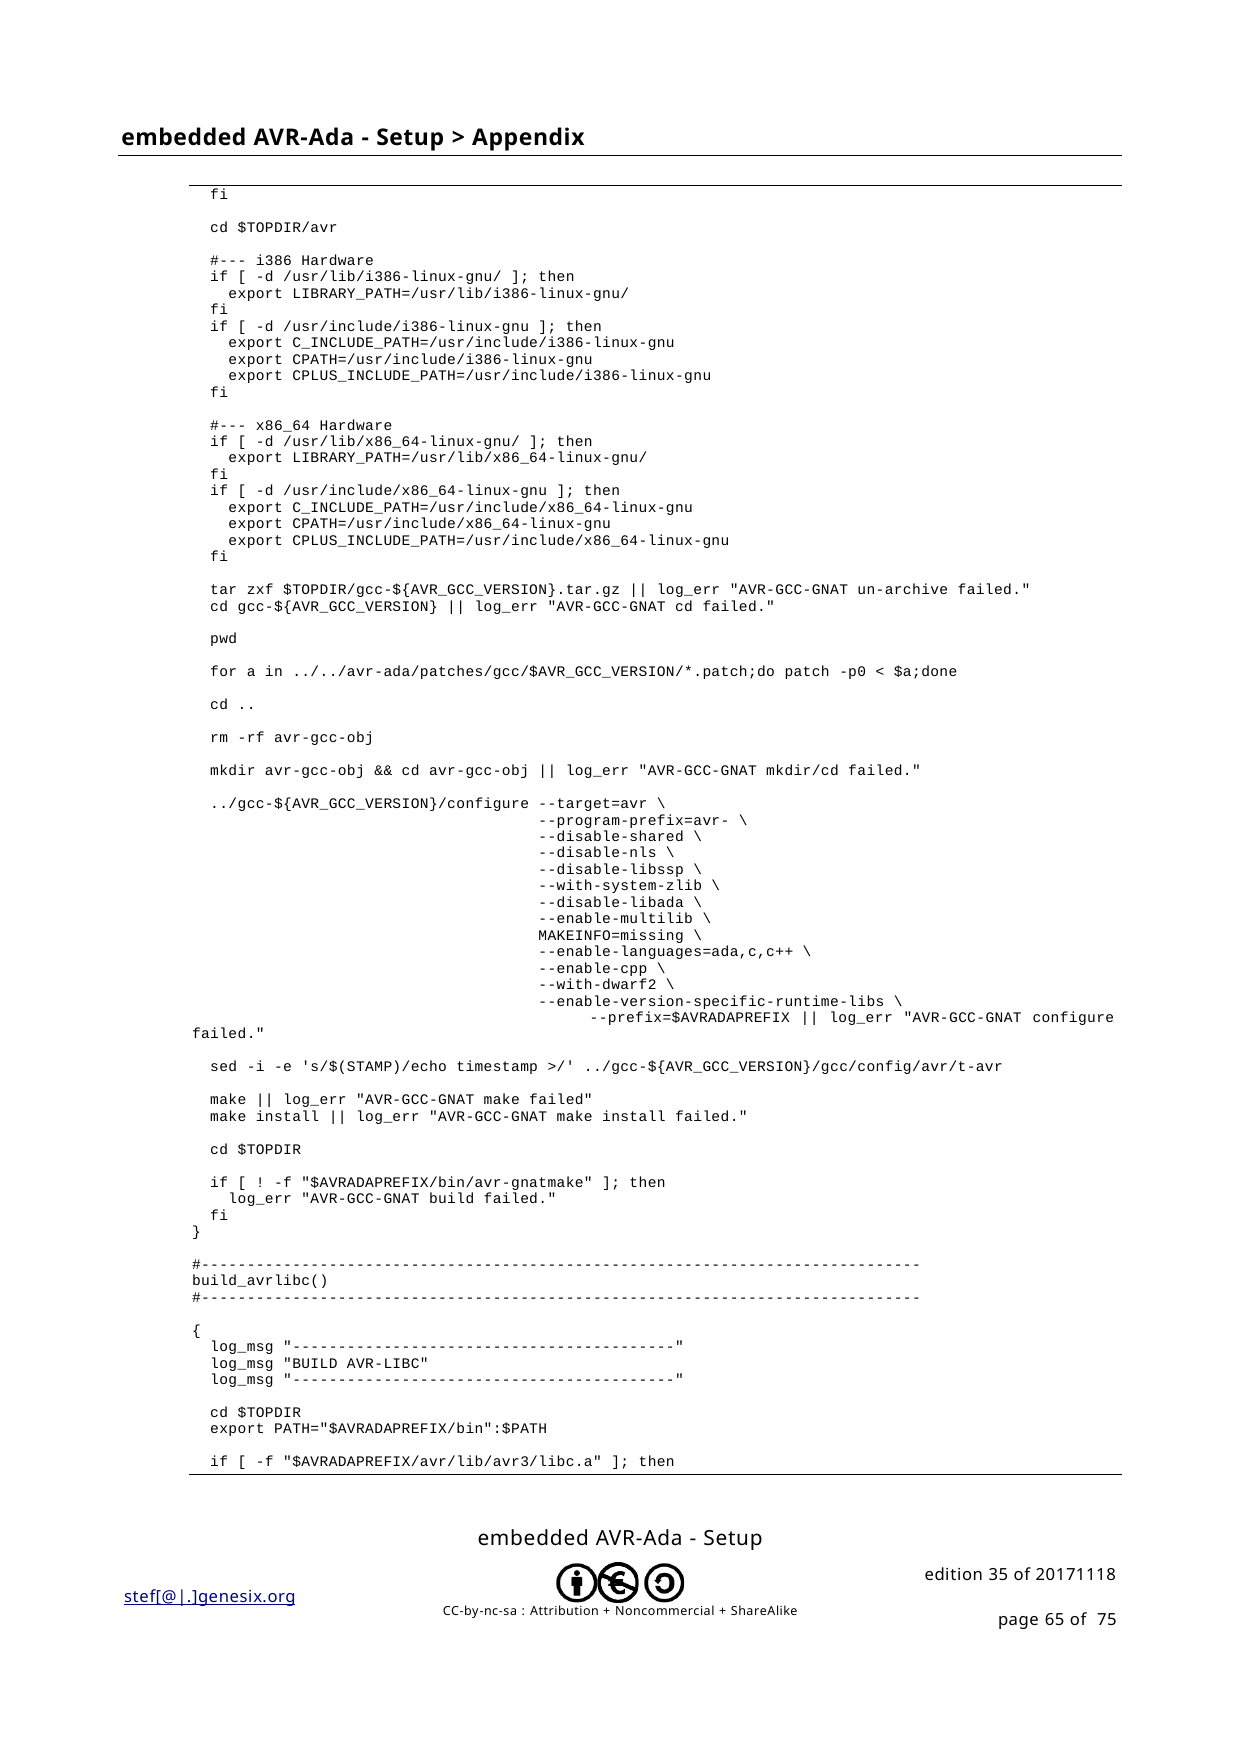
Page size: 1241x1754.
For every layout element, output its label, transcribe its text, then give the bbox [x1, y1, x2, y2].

list } [189, 1221, 1122, 1241]
list if [ -f "$AVRADAPREFIX/avr/lib/avr3/libc.a" ]; then [189, 1452, 1122, 1474]
list export PATH="$AVRADAPREFIX/bin":$PATH [189, 1419, 1122, 1438]
list fi [189, 1205, 1122, 1221]
list log_msg "BUILD AVR-LIBC" [189, 1353, 1122, 1369]
list MAKEINFO=missing \ [189, 925, 1122, 942]
list log_msg "------------------------------------------" [189, 1337, 1122, 1353]
list build_avrlibc() [189, 1271, 1122, 1287]
list ../gcc-${AVR_GCC_VERSION}/configure --target=avr \ [189, 793, 1122, 810]
list cd gcc-${AVR_GCC_VERSION} || log_err "AVR-GCC-GNAT cd failed." [189, 596, 1122, 616]
list #--- x86_64 Hardware [189, 415, 1122, 431]
list cd $TOPDIR/avr [189, 217, 1122, 237]
list --disable-libada \ [189, 892, 1122, 909]
list fi [189, 186, 1122, 204]
picture [555, 1562, 639, 1603]
list export CPATH=/usr/include/i386-linux-gnu [189, 349, 1122, 366]
list export C_INCLUDE_PATH=/usr/include/i386-linux-gnu [189, 333, 1122, 349]
list sed -i -e 's/$(STAMP)/echo timestamp >/' ../gcc-${AVR_GCC_VERSION}/gcc/config/avr/t-avr [189, 1057, 1122, 1076]
list tar zxf $TOPDIR/gcc-${AVR_GCC_VERSION}.tar.gz || log_err "AVR-GCC-GNAT un-archive failed." [189, 579, 1122, 596]
list if [ -d /usr/lib/i386-linux-gnu/ ]; then [189, 267, 1122, 283]
list --with-dwarf2 \ [189, 974, 1122, 991]
list log_err "AVR-GCC-GNAT build failed." [189, 1188, 1122, 1205]
list if [ ! -f "$AVRADAPREFIX/bin/avr-gnatmake" ]; then [189, 1172, 1122, 1188]
list rm -rf avr-gcc-obj [189, 728, 1122, 747]
list export CPATH=/usr/include/x86_64-linux-gnu [189, 514, 1122, 530]
list export CPLUS_INCLUDE_PATH=/usr/include/i386-linux-gnu [189, 366, 1122, 382]
list --enable-version-specific-runtime-libs \ [189, 991, 1122, 1007]
list #------------------------------------------------------------------------------- [189, 1287, 1122, 1307]
list export LIBRARY_PATH=/usr/lib/i386-linux-gnu/ [189, 283, 1122, 300]
list fi [189, 300, 1122, 316]
list --disable-shared \ [189, 826, 1122, 843]
list fi [189, 382, 1122, 402]
list --program-prefix=avr- \ [189, 810, 1122, 826]
list cd $TOPDIR [189, 1402, 1122, 1419]
list make install || log_err "AVR-GCC-GNAT make install failed." [189, 1106, 1122, 1126]
list fi [189, 464, 1122, 481]
list if [ -d /usr/lib/x86_64-linux-gnu/ ]; then [189, 431, 1122, 448]
list --with-system-zlib \ [189, 876, 1122, 892]
list pwd [189, 629, 1122, 648]
list --enable-languages=ada,c,c++ \ [189, 942, 1122, 958]
list --enable-multilib \ [189, 909, 1122, 925]
list --enable-cpp \ [189, 958, 1122, 974]
list mkdir avr-gcc-obj && cd avr-gcc-obj || log_err "AVR-GCC-GNAT mkdir/cd failed." [189, 761, 1122, 780]
list if [ -d /usr/include/x86_64-linux-gnu ]; then [189, 481, 1122, 497]
list export CPLUS_INCLUDE_PATH=/usr/include/x86_64-linux-gnu [189, 530, 1122, 547]
list fi [189, 547, 1122, 566]
list --disable-nls \ [189, 843, 1122, 859]
list export LIBRARY_PATH=/usr/lib/x86_64-linux-gnu/ [189, 448, 1122, 464]
list log_msg "------------------------------------------" [189, 1369, 1122, 1389]
list #--- i386 Hardware [189, 250, 1122, 267]
picture [643, 1562, 685, 1603]
list for a in ../../avr-ada/patches/gcc/$AVR_GCC_VERSION/*.patch;do patch -p0 < $a;done [189, 662, 1122, 681]
list if [ -d /usr/include/i386-linux-gnu ]; then [189, 316, 1122, 333]
list make || log_err "AVR-GCC-GNAT make failed" [189, 1090, 1122, 1106]
list cd $TOPDIR [189, 1139, 1122, 1159]
list --disable-libssp \ [189, 859, 1122, 876]
list cd .. [189, 695, 1122, 714]
list #------------------------------------------------------------------------------- [189, 1254, 1122, 1271]
list --prefix=$AVRADAPREFIX || log_err "AVR-GCC-GNAT configure failed." [189, 1007, 1122, 1043]
list export C_INCLUDE_PATH=/usr/include/x86_64-linux-gnu [189, 497, 1122, 514]
list { [189, 1320, 1122, 1337]
